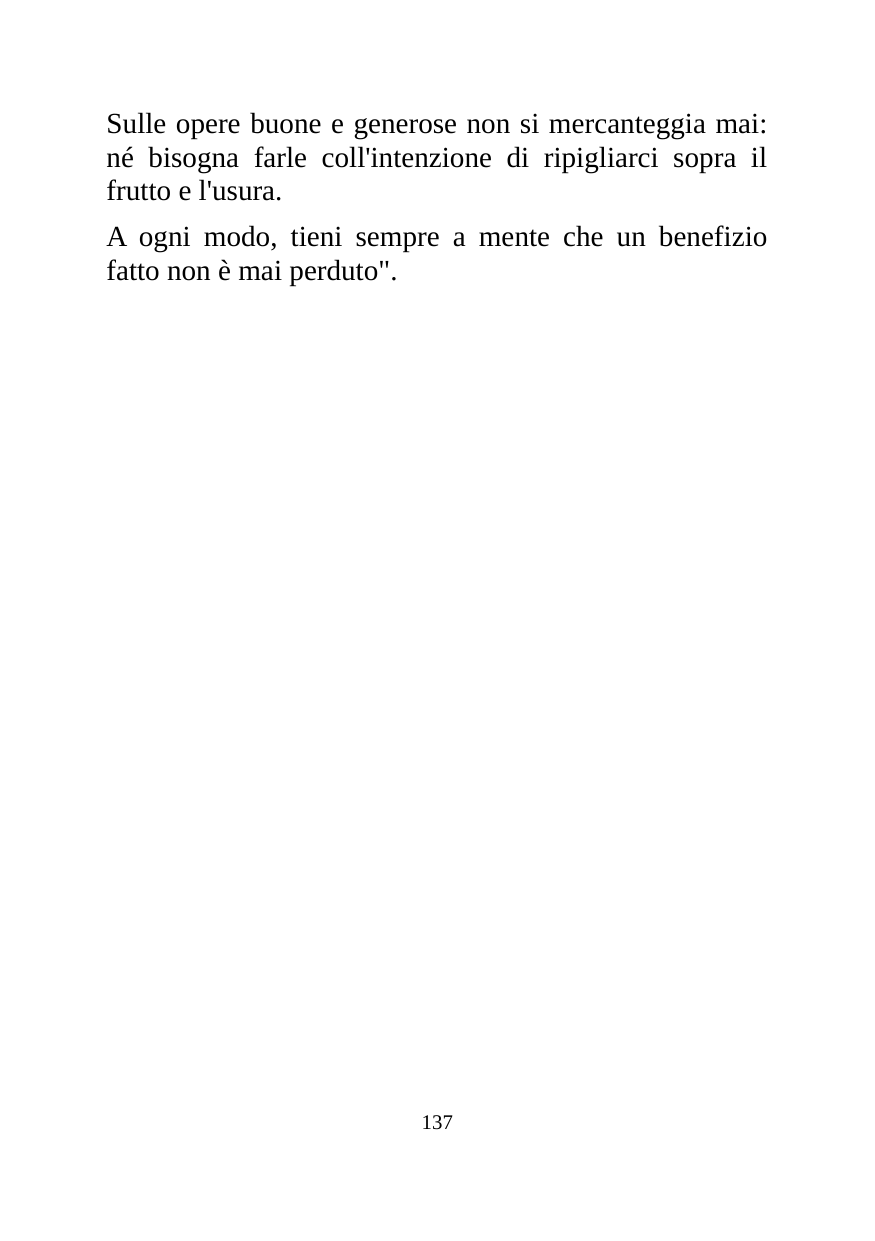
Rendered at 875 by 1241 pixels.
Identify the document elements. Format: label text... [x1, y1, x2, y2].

text A ogni modo, tieni sempre a mente che un benefizio fatto non è mai perduto". [106, 219, 768, 286]
text Sulle opere buone e generose non si mercanteggia mai: né bisogna farle coll'intenzione di ripigliarci sopra il frutto e l'usura. [106, 106, 768, 207]
